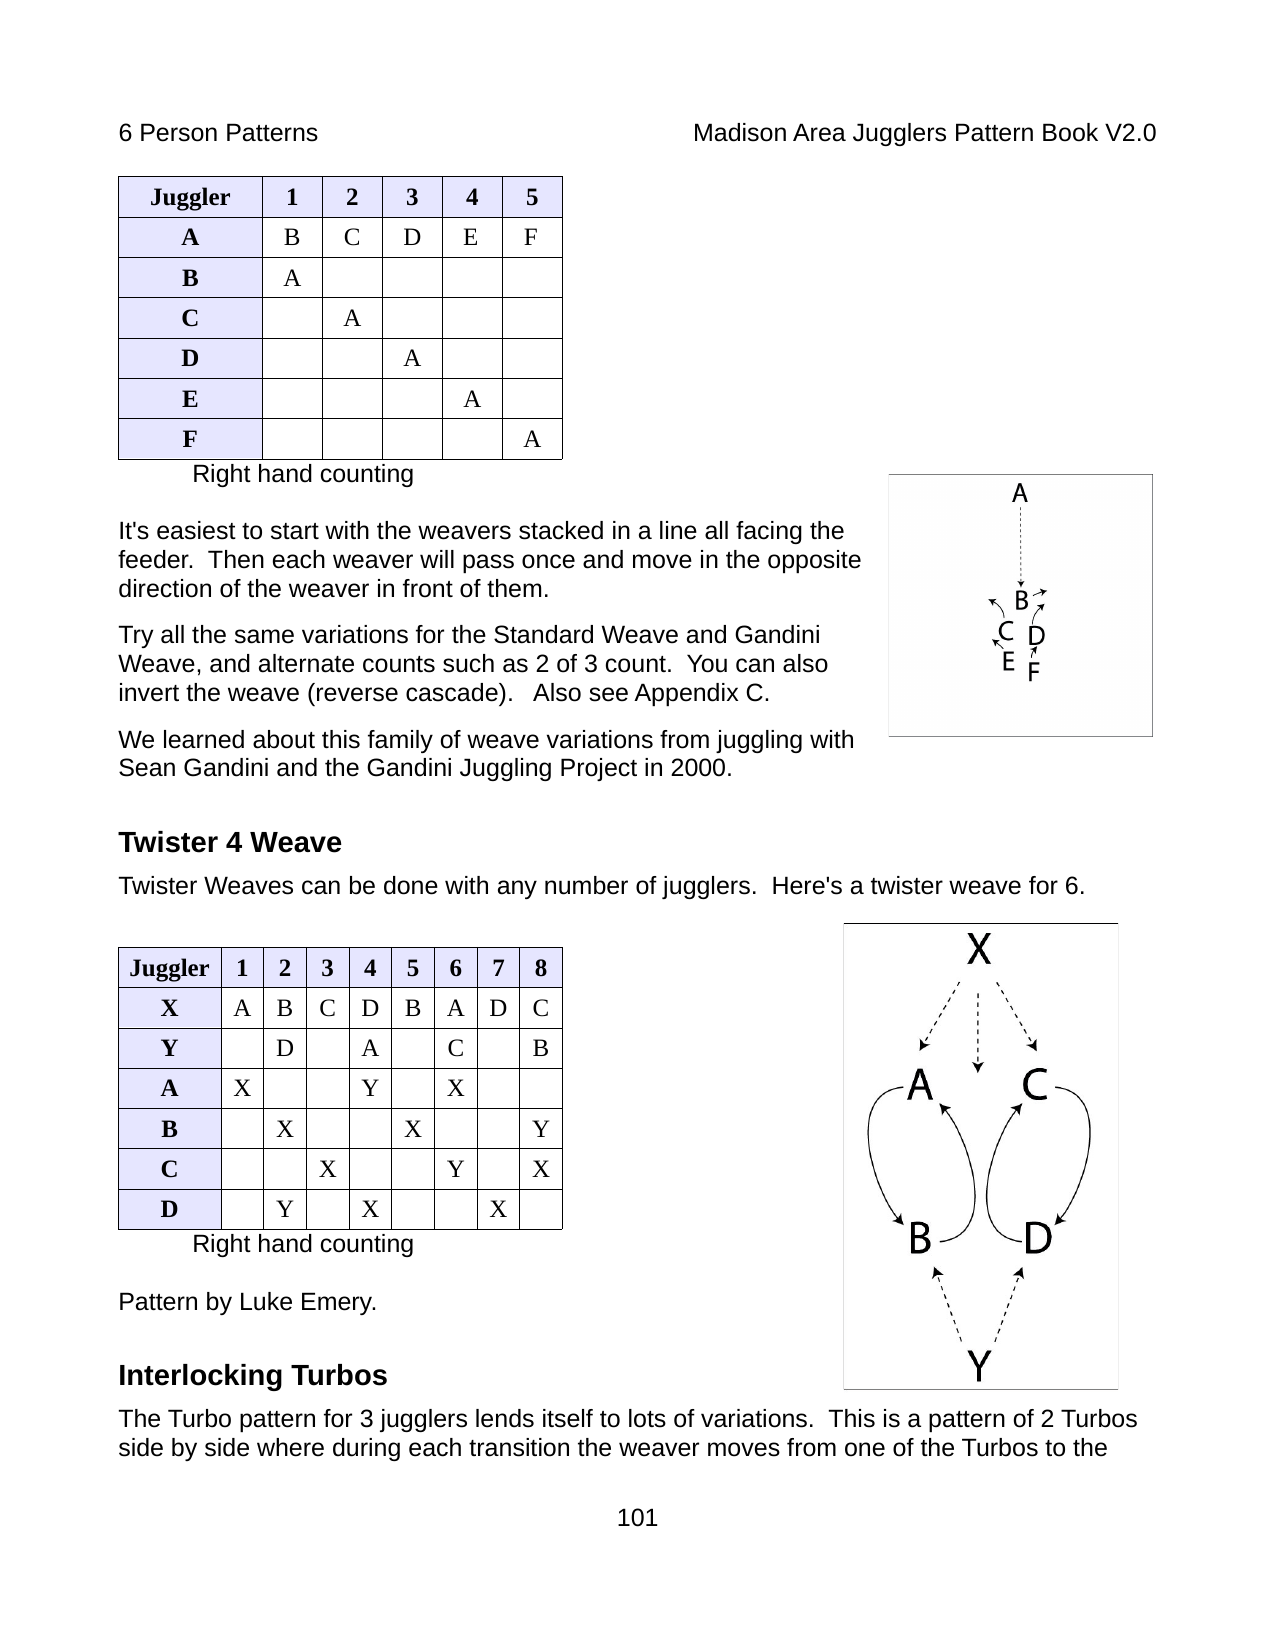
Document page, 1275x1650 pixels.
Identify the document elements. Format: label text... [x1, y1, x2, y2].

table_cell A [263, 258, 322, 297]
table_cell A [119, 1069, 221, 1108]
text Pattern by Luke Emery. [118, 1287, 843, 1315]
table_cell [222, 1109, 263, 1148]
table_cell A [119, 218, 262, 257]
table_cell Y [520, 1109, 562, 1148]
table_cell B [264, 988, 306, 1027]
table_cell A [323, 298, 382, 338]
table_cell [222, 1149, 263, 1189]
text Right hand counting [118, 459, 1157, 487]
table_cell [392, 1149, 434, 1189]
table_cell A [435, 988, 477, 1027]
table_cell A [503, 419, 562, 458]
table_cell F [119, 419, 262, 458]
table_cell D [119, 1190, 221, 1229]
table_cell D [383, 218, 442, 257]
table_cell X [350, 1190, 391, 1229]
picture [843, 923, 1119, 1393]
table_cell B [392, 988, 434, 1027]
table_cell D [350, 988, 391, 1027]
table_cell [383, 419, 442, 458]
table_cell [435, 1109, 477, 1148]
table_cell [263, 298, 322, 338]
table_cell C [520, 988, 562, 1027]
table_cell [503, 379, 562, 418]
table_cell [350, 1109, 391, 1148]
table_cell E [443, 218, 502, 257]
table_cell [503, 298, 562, 338]
table_cell [264, 1149, 306, 1189]
table_cell C [323, 218, 382, 257]
subtitle [1119, 1358, 1157, 1392]
table_cell [222, 1190, 263, 1229]
table_cell X [222, 1069, 263, 1108]
table_cell [383, 298, 442, 338]
table_header 4 [350, 948, 391, 987]
table_header 3 [307, 948, 349, 987]
table_cell C [119, 298, 262, 338]
table_cell [323, 258, 382, 297]
table_header 8 [520, 948, 562, 987]
picture [888, 474, 1153, 737]
table_cell [520, 1069, 562, 1108]
table_cell Y [119, 1029, 221, 1068]
table_cell [478, 1069, 519, 1108]
table_cell C [307, 988, 349, 1027]
table_cell [443, 339, 502, 378]
table_cell [503, 258, 562, 297]
table_header 3 [383, 177, 442, 217]
table_cell [520, 1190, 562, 1229]
table_cell [435, 1190, 477, 1229]
text Right hand counting [118, 1229, 843, 1258]
table_cell [323, 419, 382, 458]
table_cell [307, 1029, 349, 1068]
table_cell A [222, 988, 263, 1027]
table_cell A [350, 1029, 391, 1068]
subtitle Interlocking Turbos [118, 1358, 843, 1392]
table_cell B [520, 1029, 562, 1068]
table_header 4 [443, 177, 502, 217]
table_cell Y [264, 1190, 306, 1229]
table_cell X [119, 988, 221, 1027]
table_header 2 [323, 177, 382, 217]
table_cell D [119, 339, 262, 378]
table_cell X [307, 1149, 349, 1189]
subtitle Twister 4 Weave [118, 825, 1157, 859]
table_cell D [478, 988, 519, 1027]
text We learned about this family of weave variations from juggling with Sean Gandini and the Gandini Juggling Project in 2000. [118, 725, 1157, 782]
table_header 5 [503, 177, 562, 217]
table_cell X [478, 1190, 519, 1229]
table_cell B [263, 218, 322, 257]
table_cell [443, 258, 502, 297]
text Try all the same variations for the Standard Weave and Gandini Weave, and alternate counts such as 2 of 3 count. You can also invert the weave (reverse cascade). Also see Appendix C. [118, 620, 888, 707]
table_cell B [119, 1109, 221, 1148]
table_cell [392, 1190, 434, 1229]
text [1119, 1229, 1157, 1258]
table_cell F [503, 218, 562, 257]
table_cell X [520, 1149, 562, 1189]
table_cell X [264, 1109, 306, 1148]
table_cell [503, 339, 562, 378]
text It's easiest to start with the weavers stacked in a line all facing the feeder. Then each weaver will pass once and move in the opposite direction of the weaver in front of them. [118, 516, 888, 602]
table_cell [263, 419, 322, 458]
table_header 1 [222, 948, 263, 987]
table_cell [222, 1029, 263, 1068]
table_cell [478, 1029, 519, 1068]
table_cell [307, 1109, 349, 1148]
text Twister Weaves can be done with any number of jugglers. Here's a twister weave for 6. [118, 871, 1157, 900]
table_cell E [119, 379, 262, 418]
table_cell [392, 1029, 434, 1068]
table_cell A [443, 379, 502, 418]
table_cell C [119, 1149, 221, 1189]
table_header 7 [478, 948, 519, 987]
table_cell [443, 298, 502, 338]
text [1119, 1287, 1157, 1315]
table_header 6 [435, 948, 477, 987]
table_cell B [119, 258, 262, 297]
table_cell D [264, 1029, 306, 1068]
table_cell C [435, 1029, 477, 1068]
table_header Juggler [119, 948, 221, 987]
table_cell [307, 1190, 349, 1229]
table_header 2 [264, 948, 306, 987]
table_cell [350, 1149, 391, 1189]
table_cell Y [435, 1149, 477, 1189]
table_cell [392, 1069, 434, 1108]
table_cell [478, 1149, 519, 1189]
table_cell A [383, 339, 442, 378]
table_cell [478, 1109, 519, 1148]
table_cell [323, 339, 382, 378]
table_cell [263, 379, 322, 418]
table_header Juggler [119, 177, 262, 217]
table_cell [263, 339, 322, 378]
table_cell X [435, 1069, 477, 1108]
table_cell [307, 1069, 349, 1108]
table_cell [264, 1069, 306, 1108]
table_header 1 [263, 177, 322, 217]
table_cell [323, 379, 382, 418]
text The Turbo pattern for 3 jugglers lends itself to lots of variations. This is a pattern of 2 Turbos side by side where during each transition the weaver moves from one of the Turbos to the [118, 1404, 1157, 1462]
table_cell Y [350, 1069, 391, 1108]
table_cell [443, 419, 502, 458]
table_header 5 [392, 948, 434, 987]
table_cell [383, 379, 442, 418]
table_cell [383, 258, 442, 297]
table_cell X [392, 1109, 434, 1148]
